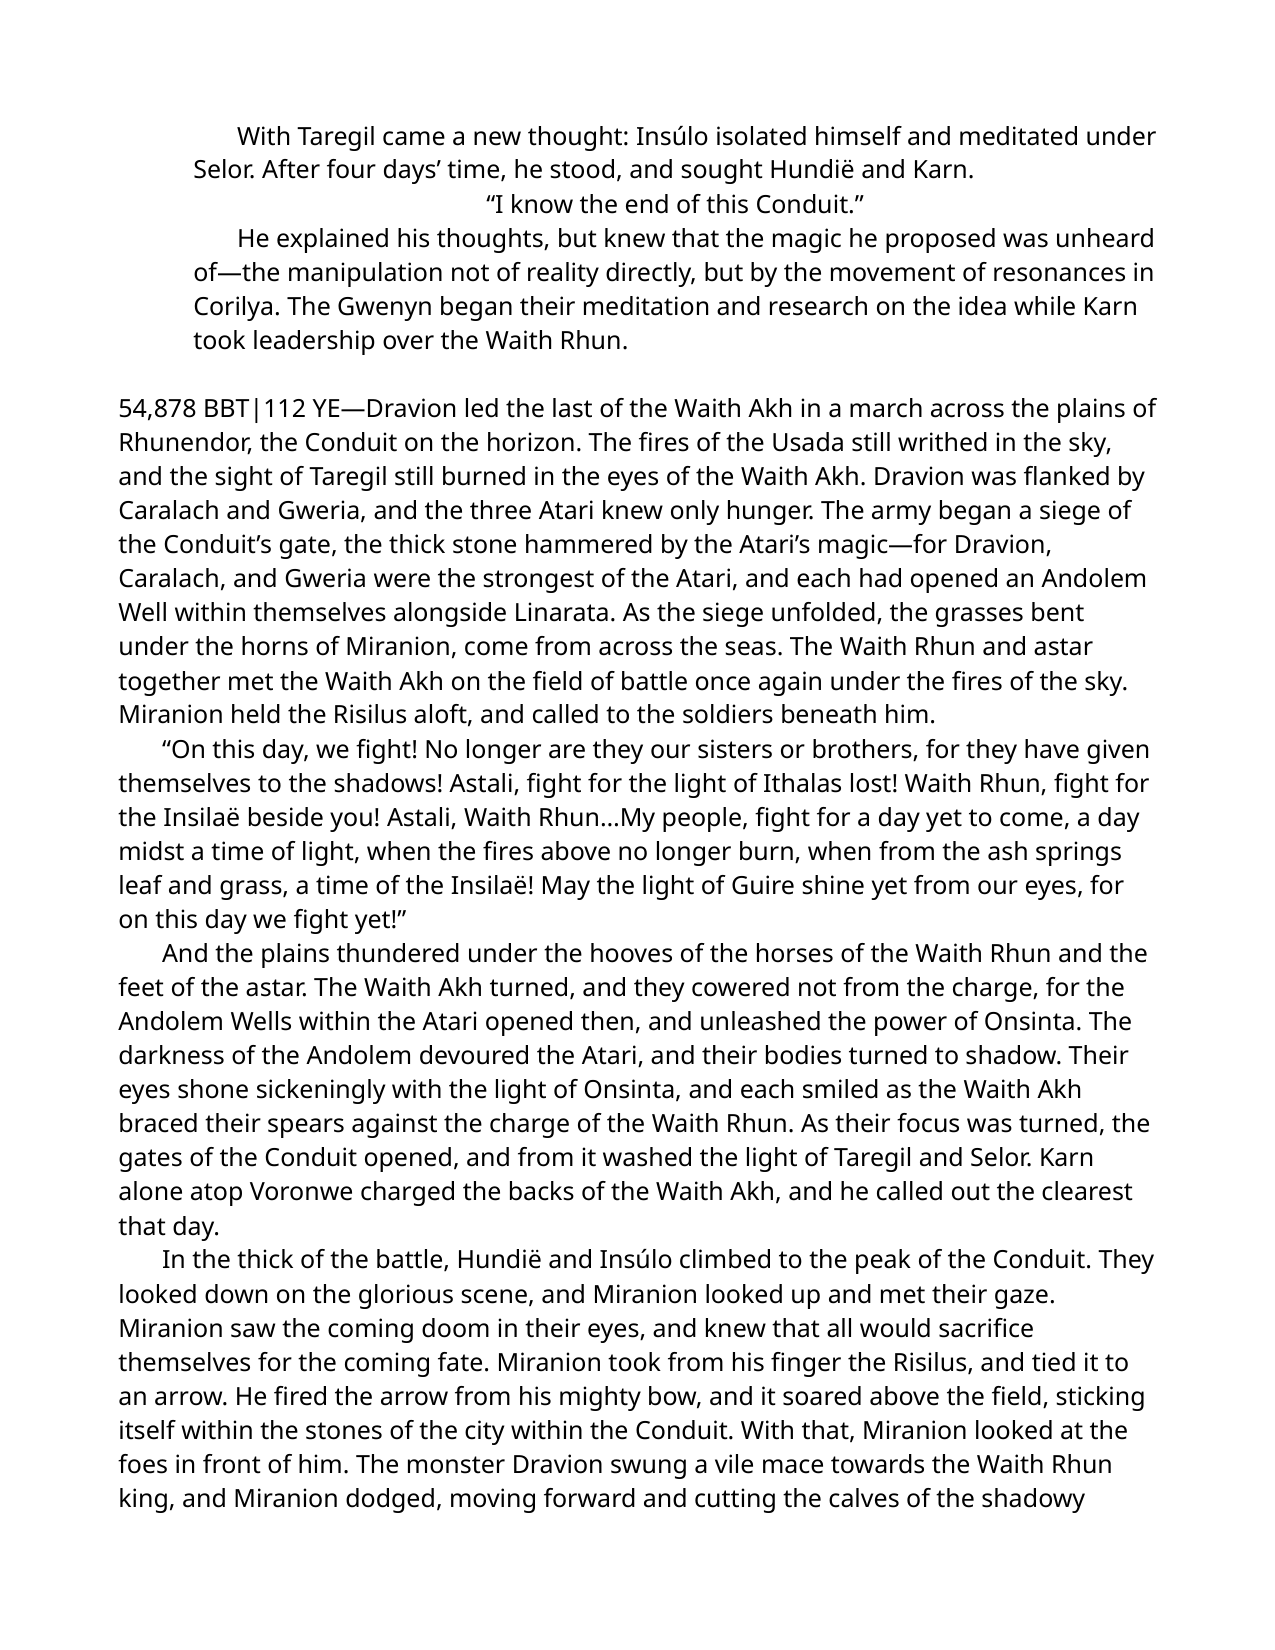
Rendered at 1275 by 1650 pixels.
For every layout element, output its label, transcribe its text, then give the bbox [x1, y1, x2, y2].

text In the thick of the battle, Hundië and Insúlo climbed to the peak of the Conduit. They looked down on the glorious scene, and Miranion looked up and met their gaze. Miranion saw the coming doom in their eyes, and knew that all would sacrifice themselves for the coming fate. Miranion took from his finger the Risilus, and tied it to an arrow. He fired the arrow from his mighty bow, and it soared above the field, sticking itself within the stones of the city within the Conduit. With that, Miranion looked at the foes in front of him. The monster Dravion swung a vile mace towards the Waith Rhun king, and Miranion dodged, moving forward and cutting the calves of the shadowy [118, 1242, 1157, 1515]
text “On this day, we fight! No longer are they our sisters or brothers, for they have given themselves to the shadows! Astali, fight for the light of Ithalas lost! Waith Rhun, fight for the Insilaë beside you! Astali, Waith Rhun…My people, fight for a day yet to come, a day midst a time of light, when the fires above no longer burn, when from the ash springs leaf and grass, a time of the Insilaë! May the light of Guire shine yet from our eyes, for on this day we fight yet!” [118, 731, 1157, 936]
text He explained his thoughts, but knew that the magic he proposed was unheard of—the manipulation not of reality directly, but by the movement of resonances in Corilya. The Gwenyn began their meditation and research on the idea while Karn took leadership over the Waith Rhun. [193, 220, 1157, 357]
text 54,878 BBT|112 YE—Dravion led the last of the Waith Akh in a march across the plains of Rhunendor, the Conduit on the horizon. The fires of the Usada still writhed in the sky, and the sight of Taregil still burned in the eyes of the Waith Akh. Dravion was flanked by Caralach and Gweria, and the three Atari knew only hunger. The army began a siege of the Conduit’s gate, the thick stone hammered by the Atari’s magic—for Dravion, Caralach, and Gweria were the strongest of the Atari, and each had opened an Andolem Well within themselves alongside Linarata. As the siege unfolded, the grasses bent under the horns of Miranion, come from across the seas. The Waith Rhun and astar together met the Waith Akh on the field of battle once again under the fires of the sky. Miranion held the Risilus aloft, and called to the soldiers beneath him. [118, 391, 1157, 731]
text With Taregil came a new thought: Insúlo isolated himself and meditated under Selor. After four days’ time, he stood, and sought Hundië and Karn. [193, 118, 1157, 186]
text “I know the end of this Conduit.” [193, 186, 1157, 220]
text And the plains thundered under the hooves of the horses of the Waith Rhun and the feet of the astar. The Waith Akh turned, and they cowered not from the charge, for the Andolem Wells within the Atari opened then, and unleashed the power of Onsinta. The darkness of the Andolem devoured the Atari, and their bodies turned to shadow. Their eyes shone sickeningly with the light of Onsinta, and each smiled as the Waith Akh braced their spears against the charge of the Waith Rhun. As their focus was turned, the gates of the Conduit opened, and from it washed the light of Taregil and Selor. Karn alone atop Voronwe charged the backs of the Waith Akh, and he called out the clearest that day. [118, 936, 1157, 1242]
